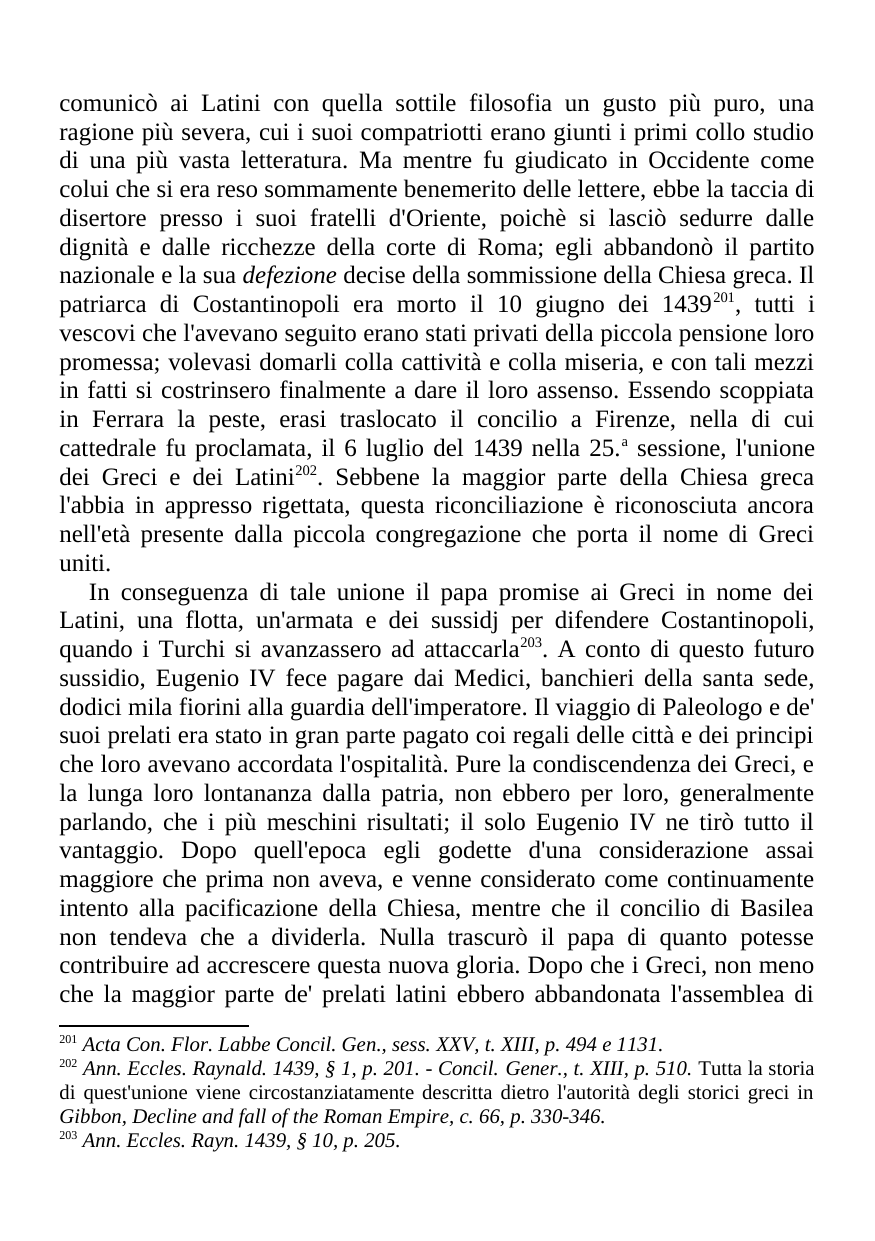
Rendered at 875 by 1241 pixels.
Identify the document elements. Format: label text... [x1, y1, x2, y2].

text In conseguenza di tale unione il papa promise ai Greci in nome dei Latini, una flotta, un'armata e dei sussidj per difendere Costantinopoli, quando i Turchi si avanzassero ad attaccarla. A conto di questo futuro sussidio, Eugenio IV fece pagare dai Medici, banchieri della santa sede, dodici mila fiorini alla guardia dell'imperatore. Il viaggio di Paleologo e de' suoi prelati era stato in gran parte pagato coi regali delle città e dei principi che loro avevano accordata l'ospitalità. Pure la condiscendenza dei Greci, e la lunga loro lontananza dalla patria, non ebbero per loro, generalmente parlando, che i più meschini risultati; il solo Eugenio IV ne tirò tutto il vantaggio. Dopo quell'epoca egli godette d'una considerazione assai maggiore che prima non aveva, e venne considerato come continuamente intento alla pacificazione della Chiesa, mentre che il concilio di Basilea non tendeva che a dividerla. Nulla trascurò il papa di quanto potesse contribuire ad accrescere questa nuova gloria. Dopo che i Greci, non meno che la maggior parte de' prelati latini ebbero abbandonata l'assemblea di [59, 577, 815, 1008]
text Acta Con. Flor. Labbe Concil. Gen., sess. XXV, t. XIII, p. 494 e 1131. [59, 1032, 815, 1056]
text comunicò ai Latini con quella sottile filosofia un gusto più puro, una ragione più severa, cui i suoi compatriotti erano giunti i primi collo studio di una più vasta letteratura. Ma mentre fu giudicato in Occidente come colui che si era reso sommamente benemerito delle lettere, ebbe la taccia di disertore presso i suoi fratelli d'Oriente, poichè si lasciò sedurre dalle dignità e dalle ricchezze della corte di Roma; egli abbandonò il partito nazionale e la sua defezione decise della sommissione della Chiesa greca. Il patriarca di Costantinopoli era morto il 10 giugno dei 1439, tutti i vescovi che l'avevano seguito erano stati privati della piccola pensione loro promessa; volevasi domarli colla cattività e colla miseria, e con tali mezzi in fatti si costrinsero finalmente a dare il loro assenso. Essendo scoppiata in Ferrara la peste, erasi traslocato il concilio a Firenze, nella di cui cattedrale fu proclamata, il 6 luglio del 1439 nella 25.a sessione, l'unione dei Greci e dei Latini. Sebbene la maggior parte della Chiesa greca l'abbia in appresso rigettata, questa riconciliazione è riconosciuta ancora nell'età presente dalla piccola congregazione che porta il nome di Greci uniti. [59, 88, 815, 577]
text Ann. Eccles. Raynald. 1439, § 1, p. 201. - Concil. Gener., t. XIII, p. 510. Tutta la storia di quest'unione viene circostanziatamente descritta dietro l'autorità degli storici greci in Gibbon, Decline and fall of the Roman Empire, c. 66, p. 330-346. [59, 1056, 815, 1128]
text Ann. Eccles. Rayn. 1439, § 10, p. 205. [59, 1128, 815, 1152]
